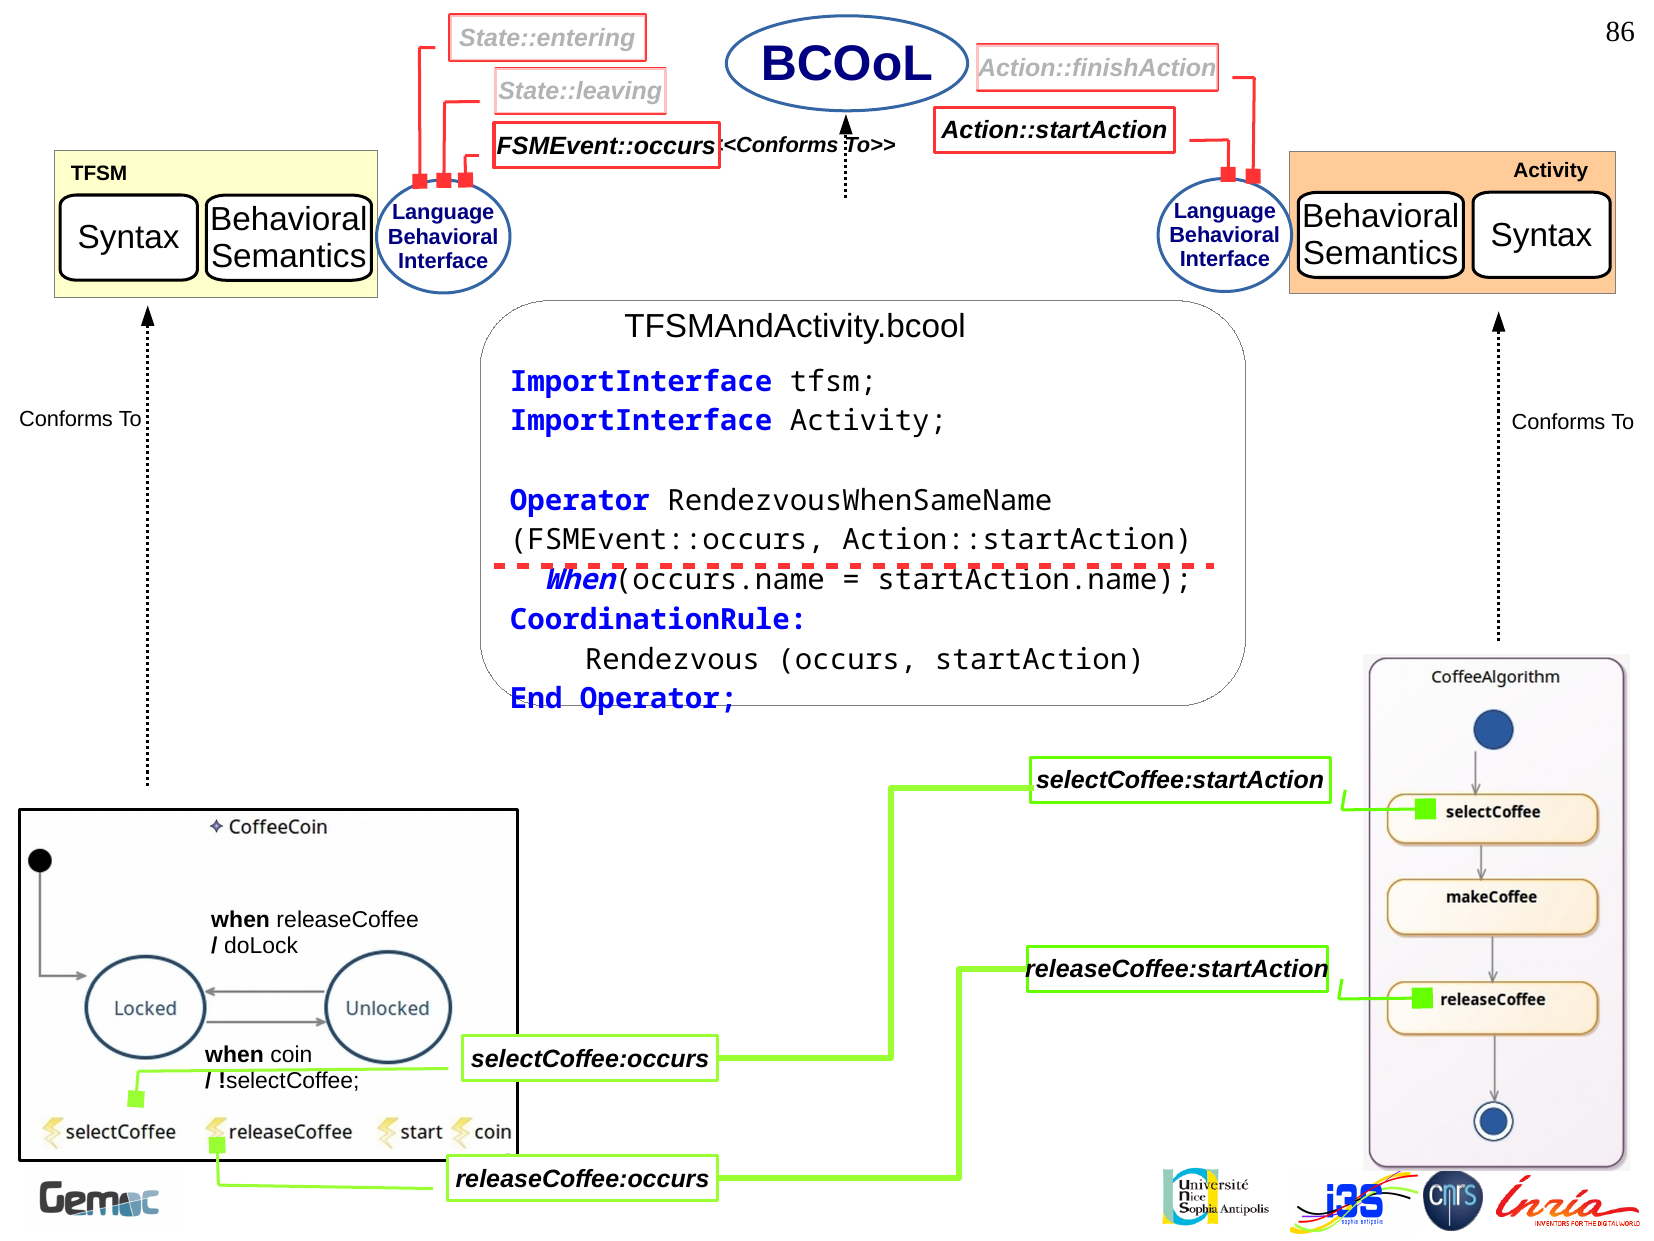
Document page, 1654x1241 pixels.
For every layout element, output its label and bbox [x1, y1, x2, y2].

text_box [494, 108, 1175, 290]
text_box [463, 1036, 718, 1081]
text_box [216, 1136, 434, 1189]
text_box [1338, 978, 1433, 999]
text_box [4, 399, 222, 531]
text_box [54, 47, 675, 298]
text_box [726, 15, 968, 111]
text_box [1158, 77, 1634, 294]
text_box [975, 44, 1218, 90]
picture [21, 810, 517, 1160]
text_box [450, 15, 646, 61]
text_box [196, 899, 437, 990]
picture [1137, 654, 1647, 1241]
text_box [1027, 946, 1327, 991]
text_box [1341, 789, 1436, 810]
text_box [448, 1156, 718, 1201]
text_box [135, 1034, 449, 1108]
text_box [480, 300, 1336, 871]
text_box [1496, 402, 1654, 493]
